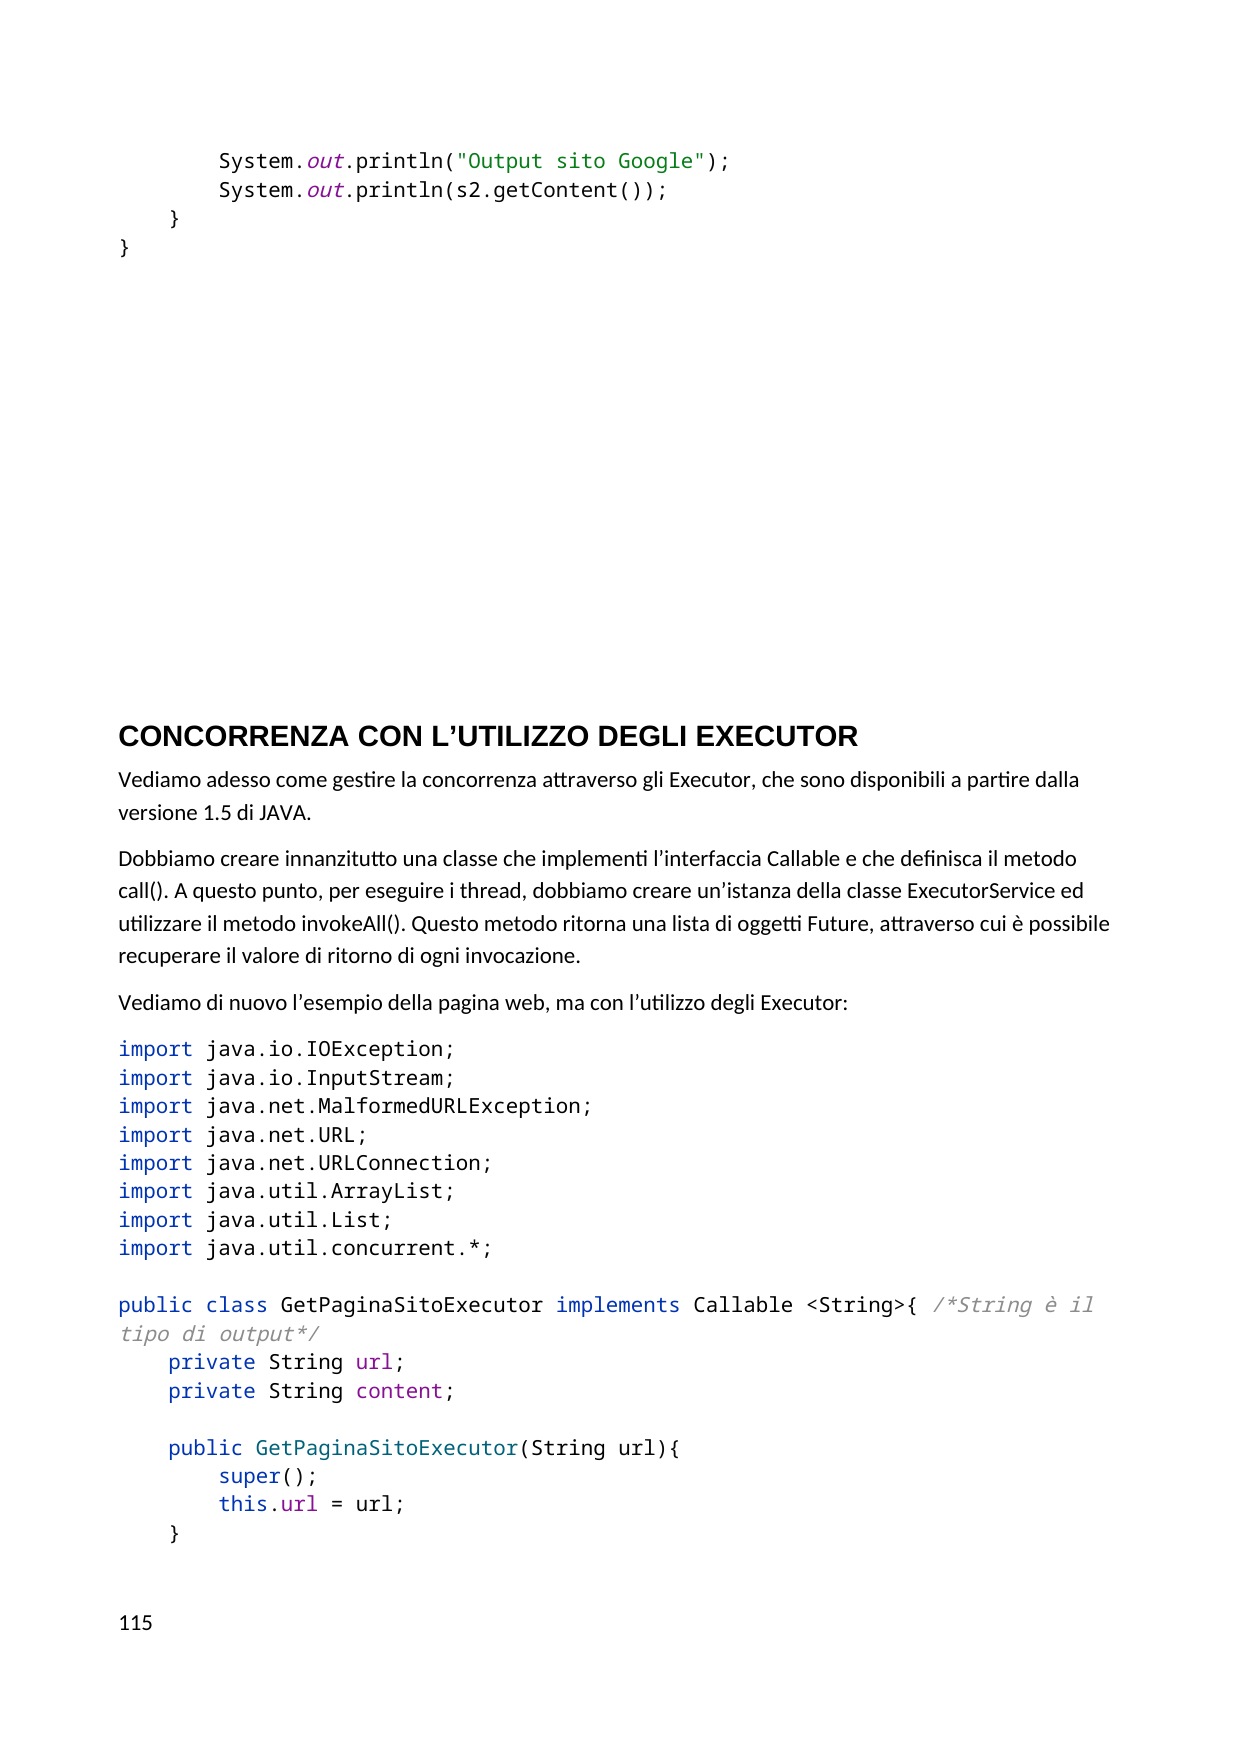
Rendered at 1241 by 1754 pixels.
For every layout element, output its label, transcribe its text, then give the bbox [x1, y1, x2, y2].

text Dobbiamo creare innanzitutto una classe che implementi l’interfaccia Callable e che definisca il metodo call(). A questo punto, per eseguire i thread, dobbiamo creare un’istanza della classe ExecutorService ed utilizzare il metodo invokeAll(). Questo metodo ritorna una lista di oggetti Future, attraverso cui è possibile recuperare il valore di ritorno di ogni invocazione. [118, 844, 1122, 969]
subtitle CONCORRENZA CON L’UTILIZZO DEGLI EXECUTOR [118, 719, 1122, 753]
text import java.io.IOException; import java.io.InputStream; import java.net.MalformedURLException; import java.net.URL; import java.net.URLConnection; import java.util.ArrayList; import java.util.List; import java.util.concurrent.*; public class GetPaginaSitoExecutor implements Callable <String>{ /*String è il tipo di output*/ private String url; private String content; public GetPaginaSitoExecutor(String url){ super(); this.url = url; } [118, 1034, 1122, 1575]
text Vediamo adesso come gestire la concorrenza attraverso gli Executor, che sono disponibili a partire dalla versione 1.5 di JAVA. [118, 765, 1122, 826]
text System.out.println("Output sito Google"); System.out.println(s2.getContent()); } } [118, 118, 1122, 316]
text Vediamo di nuovo l’esempio della pagina web, ma con l’utilizzo degli Executor: [118, 988, 1122, 1016]
